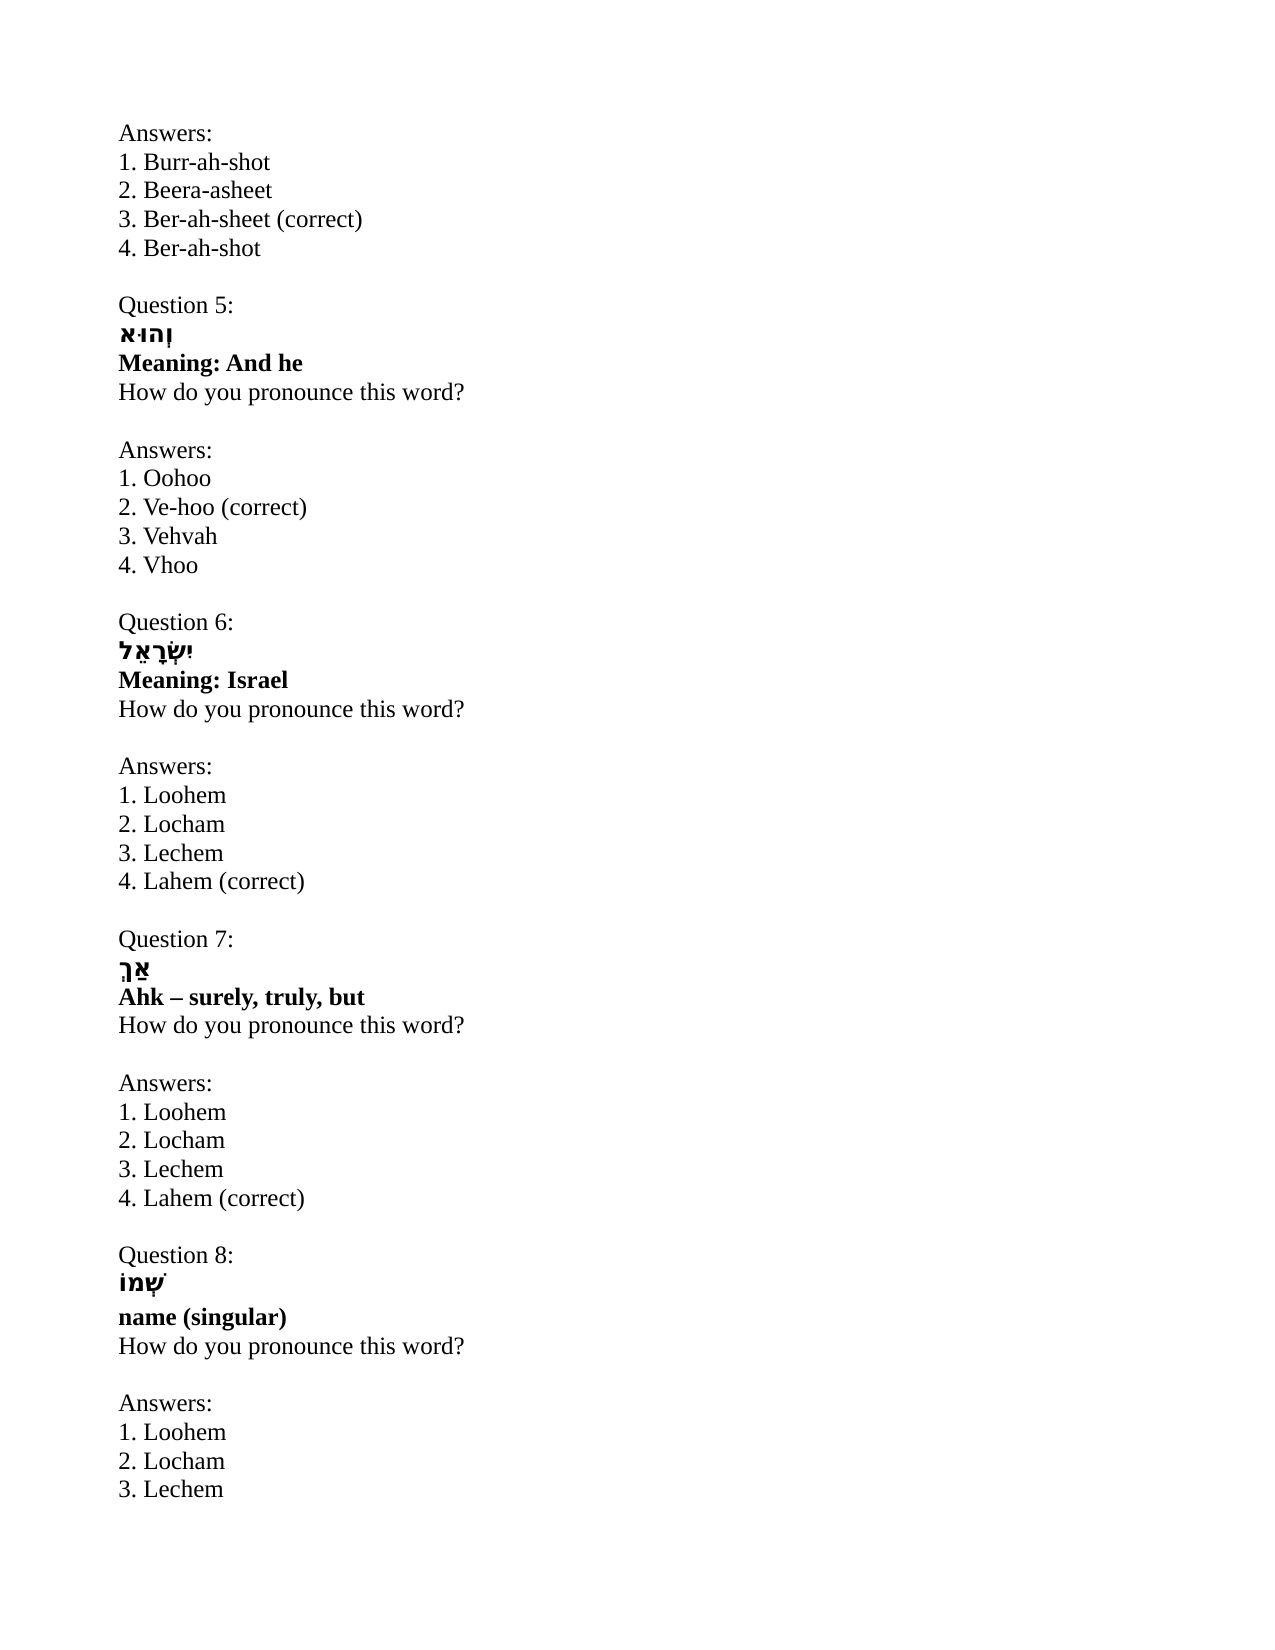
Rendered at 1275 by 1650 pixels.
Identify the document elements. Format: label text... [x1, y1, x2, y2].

text 3. Lechem [118, 1154, 1157, 1183]
text Answers: [118, 435, 1157, 463]
text How do you pronounce this word? [118, 1011, 1157, 1039]
text 3. Ber-ah-sheet (correct) [118, 204, 1157, 233]
text 1. Burr-ah-shot [118, 147, 1157, 176]
text name (singular) [118, 1302, 1157, 1331]
text 2. Ve-hoo (correct) [118, 492, 1157, 521]
text Answers: [118, 1068, 1157, 1097]
text 4. Lahem (correct) [118, 1183, 1157, 1212]
text How do you pronounce this word? [118, 1331, 1157, 1359]
text How do you pronounce this word? [118, 694, 1157, 723]
text 2. Locham [118, 1446, 1157, 1474]
text 1. Loohem [118, 1417, 1157, 1446]
text 4. Lahem (correct) [118, 866, 1157, 895]
text Meaning: And he [118, 348, 1157, 377]
text Ahk – surely, truly, but [118, 982, 1157, 1011]
text Meaning: Israel [118, 665, 1157, 694]
text Answers: [118, 118, 1157, 147]
text How do you pronounce this word? [118, 377, 1157, 406]
text 2. Beera-asheet [118, 176, 1157, 204]
text וְהוּא [118, 319, 1157, 348]
text Question 6: [118, 607, 1157, 636]
text Question 5: [118, 291, 1157, 319]
text 4. Ber-ah-shot [118, 233, 1157, 262]
text Answers: [118, 1388, 1157, 1417]
text 1. Oohoo [118, 463, 1157, 492]
text 3. Lechem [118, 838, 1157, 866]
text יִשְׂרָאֵל [118, 636, 1157, 665]
text 2. Locham [118, 809, 1157, 838]
text Question 7: [118, 924, 1157, 953]
text אַךְ [118, 953, 1157, 982]
text 1. Loohem [118, 1097, 1157, 1126]
text 1. Loohem [118, 780, 1157, 809]
text 3. Lechem [118, 1474, 1157, 1503]
text Answers: [118, 751, 1157, 780]
text 4. Vhoo [118, 550, 1157, 578]
text 2. Locham [118, 1126, 1157, 1154]
text Question 8: [118, 1241, 1157, 1269]
text 3. Vehvah [118, 521, 1157, 550]
text שְׁמוֹ [118, 1269, 1157, 1302]
